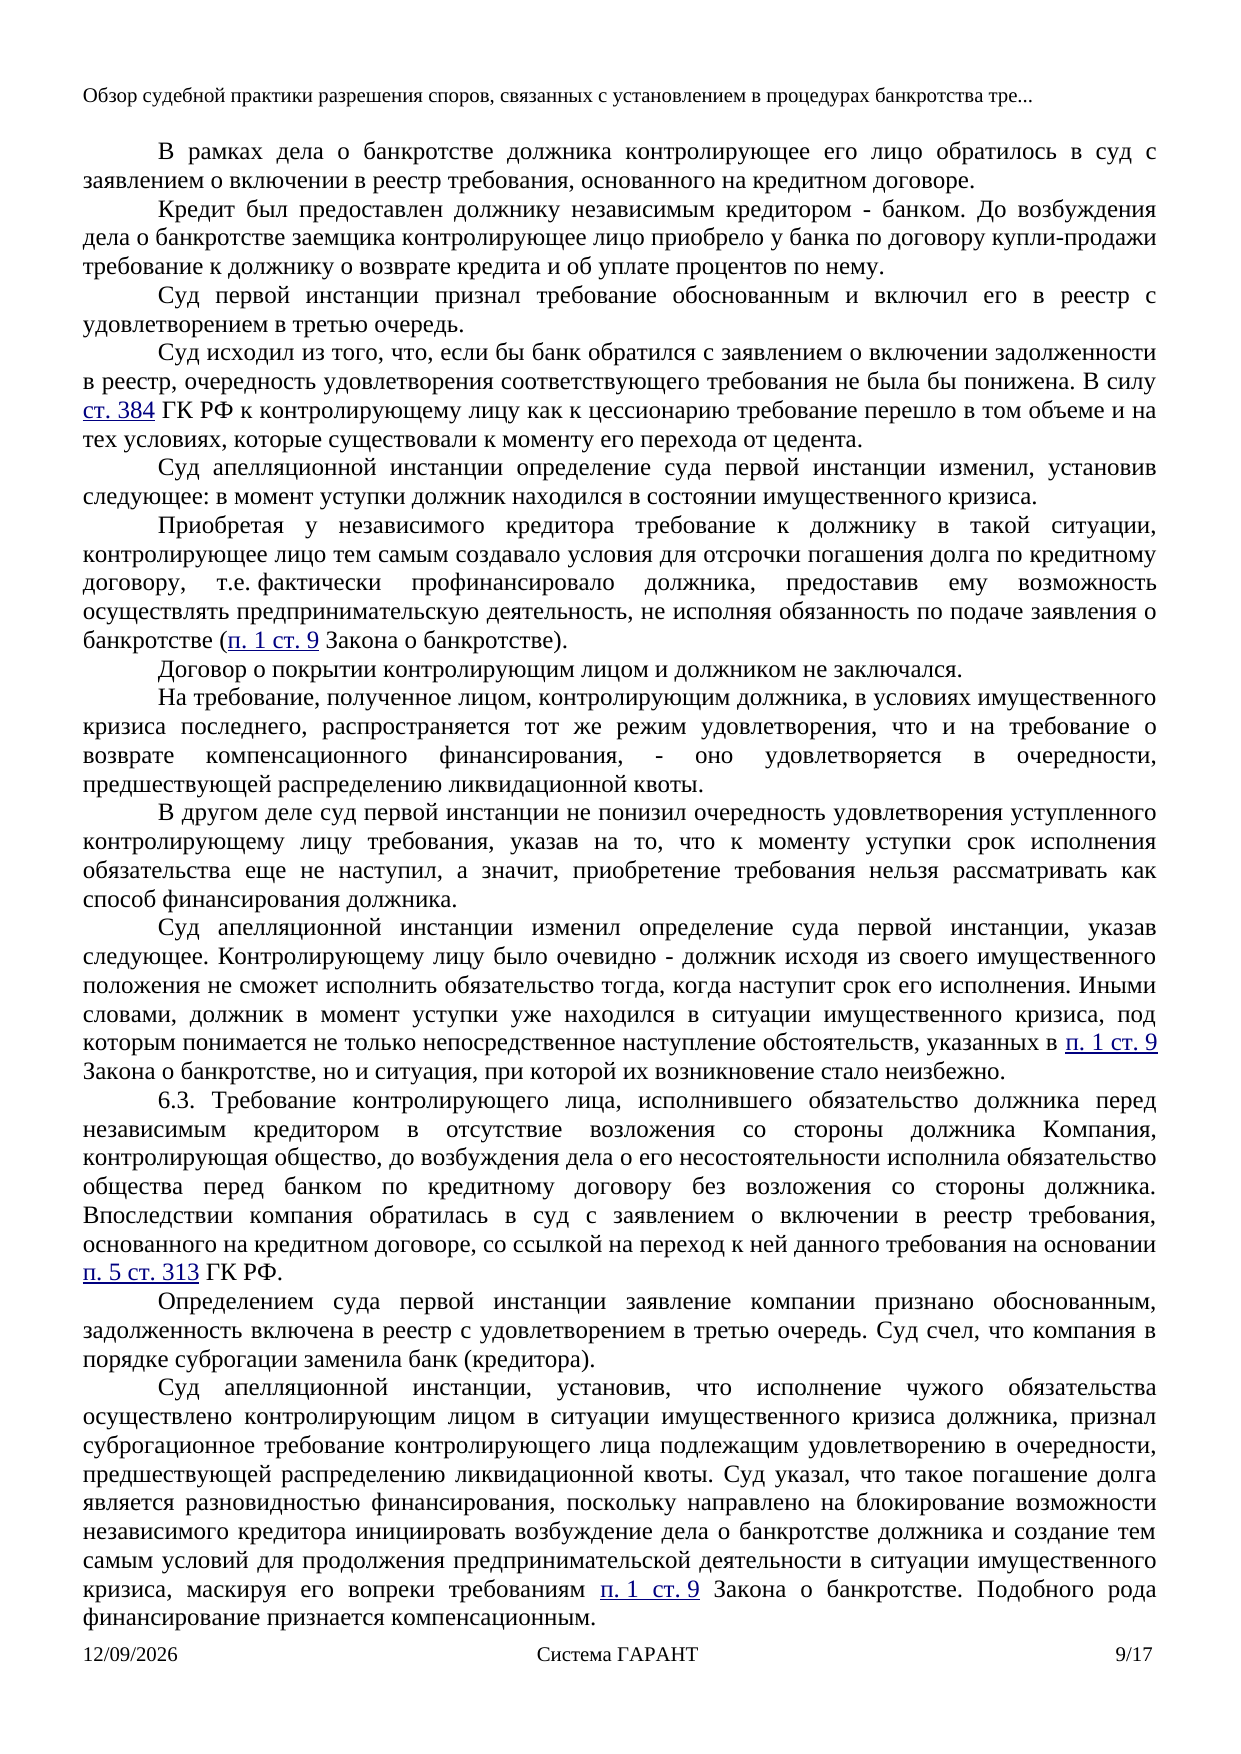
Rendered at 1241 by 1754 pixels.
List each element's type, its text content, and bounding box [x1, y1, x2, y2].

text Кредит был предоставлен должнику независимым кредитором - банком. До возбуждения дела о банкротстве заемщика контролирующее лицо приобрело у банка по договору купли-продажи требование к должнику о возврате кредита и об уплате процентов по нему. [83, 194, 1157, 280]
text Суд апелляционной инстанции, установив, что исполнение чужого обязательства осуществлено контролирующим лицом в ситуации имущественного кризиса должника, признал суброгационное требование контролирующего лица подлежащим удовлетворению в очередности, предшествующей распределению ликвидационной квоты. Суд указал, что такое погашение долга является разновидностью финансирования, поскольку направлено на блокирование возможности независимого кредитора инициировать возбуждение дела о банкротстве должника и создание тем самым условий для продолжения предпринимательской деятельности в ситуации имущественного кризиса, маскируя его вопреки требованиям п. 1 ст. 9 Закона о банкротстве. Подобного рода финансирование признается компенсационным. [83, 1372, 1157, 1631]
text Суд апелляционной инстанции изменил определение суда первой инстанции, указав следующее. Контролирующему лицу было очевидно - должник исходя из своего имущественного положения не сможет исполнить обязательство тогда, когда наступит срок его исполнения. Иными словами, должник в момент уступки уже находился в ситуации имущественного кризиса, под которым понимается не только непосредственное наступление обстоятельств, указанных в п. 1 ст. 9 Закона о банкротстве, но и ситуация, при которой их возникновение стало неизбежно. [83, 912, 1157, 1085]
text Суд апелляционной инстанции определение суда первой инстанции изменил, установив следующее: в момент уступки должник находился в состоянии имущественного кризиса. [83, 452, 1157, 510]
text Договор о покрытии контролирующим лицом и должником не заключался. [83, 654, 1157, 682]
text Суд первой инстанции признал требование обоснованным и включил его в реестр с удовлетворением в третью очередь. [83, 280, 1157, 337]
text 6.3. Требование контролирующего лица, исполнившего обязательство должника перед независимым кредитором в отсутствие возложения со стороны должника Компания, контролирующая общество, до возбуждения дела о его несостоятельности исполнила обязательство общества перед банком по кредитному договору без возложения со стороны должника. Впоследствии компания обратилась в суд с заявлением о включении в реестр требования, основанного на кредитном договоре, со ссылкой на переход к ней данного требования на основании п. 5 ст. 313 ГК РФ. [83, 1085, 1157, 1286]
text На требование, полученное лицом, контролирующим должника, в условиях имущественного кризиса последнего, распространяется тот же режим удовлетворения, что и на требование о возврате компенсационного финансирования, - оно удовлетворяется в очередности, предшествующей распределению ликвидационной квоты. [83, 682, 1157, 797]
text Суд исходил из того, что, если бы банк обратился с заявлением о включении задолженности в реестр, очередность удовлетворения соответствующего требования не была бы понижена. В силу ст. 384 ГК РФ к контролирующему лицу как к цессионарию требование перешло в том объеме и на тех условиях, которые существовали к моменту его перехода от цедента. [83, 337, 1157, 452]
text Приобретая у независимого кредитора требование к должнику в такой ситуации, контролирующее лицо тем самым создавало условия для отсрочки погашения долга по кредитному договору, т.е. фактически профинансировало должника, предоставив ему возможность осуществлять предпринимательскую деятельность, не исполняя обязанность по подаче заявления о банкротстве (п. 1 ст. 9 Закона о банкротстве). [83, 510, 1157, 654]
text В рамках дела о банкротстве должника контролирующее его лицо обратилось в суд с заявлением о включении в реестр требования, основанного на кредитном договоре. [83, 136, 1157, 194]
text Определением суда первой инстанции заявление компании признано обоснованным, задолженность включена в реестр с удовлетворением в третью очередь. Суд счел, что компания в порядке суброгации заменила банк (кредитора). [83, 1286, 1157, 1372]
text В другом деле суд первой инстанции не понизил очередность удовлетворения уступленного контролирующему лицу требования, указав на то, что к моменту уступки срок исполнения обязательства еще не наступил, а значит, приобретение требования нельзя рассматривать как способ финансирования должника. [83, 797, 1157, 912]
